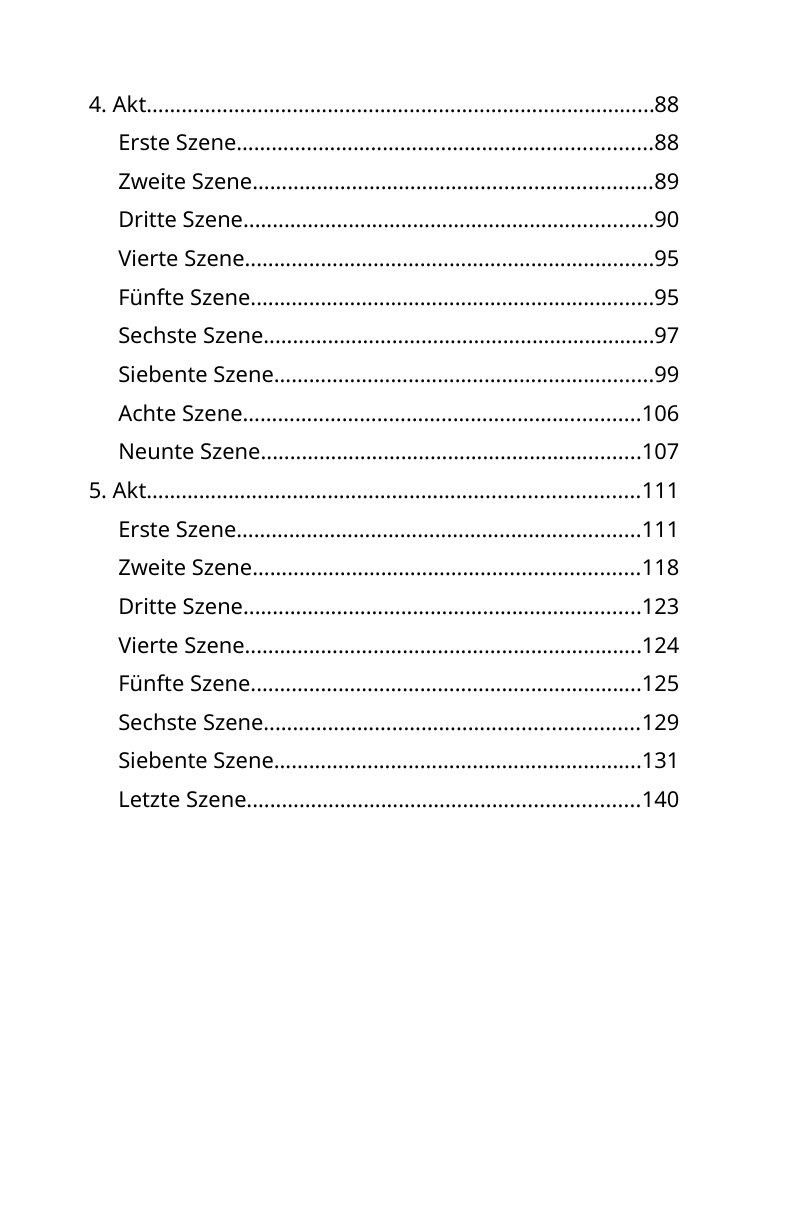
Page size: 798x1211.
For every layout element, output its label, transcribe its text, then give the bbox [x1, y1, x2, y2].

text 5. Akt 111 [88, 475, 679, 505]
text Zweite Szene 89 [118, 166, 679, 196]
text Erste Szene 111 [118, 514, 679, 543]
text Zweite Szene 118 [118, 552, 679, 582]
text Sechste Szene 129 [118, 707, 679, 737]
text Fünfte Szene 125 [118, 668, 679, 698]
text Neunte Szene 107 [118, 436, 679, 466]
text Sechste Szene 97 [118, 320, 679, 350]
text Vierte Szene 124 [118, 629, 679, 659]
text 4. Akt 88 [88, 88, 679, 118]
text Siebente Szene 131 [118, 746, 679, 775]
text Fünfte Szene 95 [118, 282, 679, 312]
text Erste Szene 88 [118, 127, 679, 157]
text Letzte Szene 140 [118, 784, 679, 814]
text Vierte Szene 95 [118, 243, 679, 273]
text Dritte Szene 123 [118, 591, 679, 621]
text Siebente Szene 99 [118, 359, 679, 389]
text Dritte Szene 90 [118, 204, 679, 234]
text Achte Szene 106 [118, 398, 679, 427]
